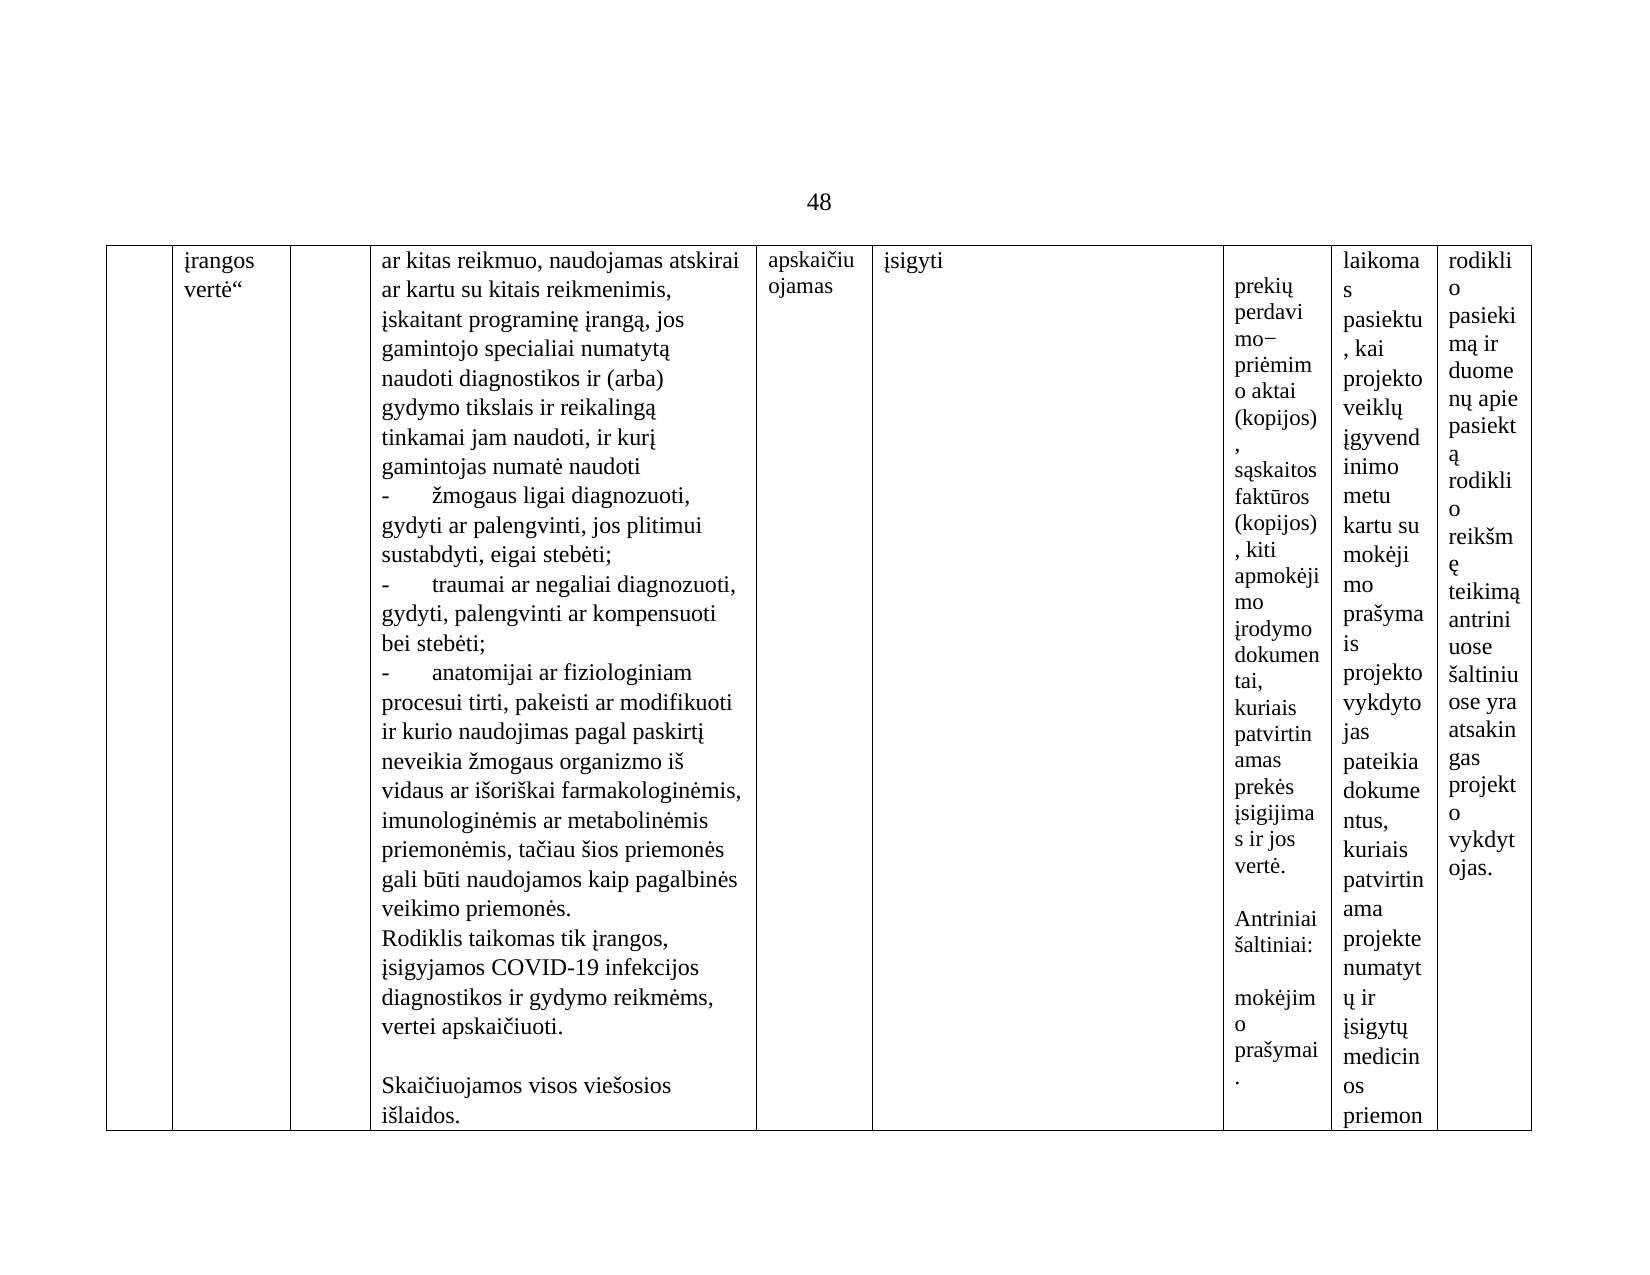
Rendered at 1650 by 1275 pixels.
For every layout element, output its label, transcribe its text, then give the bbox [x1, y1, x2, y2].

table_cell apskaičiuojamas [757, 246, 872, 1130]
table_cell prekių perdavimo− priėmimo aktai (kopijos), sąskaitos faktūros (kopijos), kiti apmokėjimo įrodymo dokumentai, kuriais patvirtinamas prekės įsigijimas ir jos vertė. Antriniai šaltiniai: mokėjimo prašymai. [1224, 246, 1331, 1130]
table_cell įsigyti [873, 246, 1223, 1130]
table_cell laikomas pasiektu, kai projekto veiklų įgyvendinimo metu kartu su mokėjimo prašymais projekto vykdytojas pateikia dokumentus, kuriais patvirtinama projekte numatytų ir įsigytų medicinos priemon [1332, 246, 1437, 1130]
table_cell ar kitas reikmuo, naudojamas atskirai ar kartu su kitais reikmenimis, įskaitant programinę įrangą, jos gamintojo specialiai numatytą naudoti diagnostikos ir (arba) gydymo tikslais ir reikalingą tinkamai jam naudoti, ir kurį gamintojas numatė naudoti - žmogaus ligai diagnozuoti, gydyti ar palengvinti, jos plitimui sustabdyti, eigai stebėti; - traumai ar negaliai diagnozuoti, gydyti, palengvinti ar kompensuoti bei stebėti; - anatomijai ar fiziologiniam procesui tirti, pakeisti ar modifikuoti ir kurio naudojimas pagal paskirtį neveikia žmogaus organizmo iš vidaus ar išoriškai farmakologinėmis, imunologinėmis ar metabolinėmis priemonėmis, tačiau šios priemonės gali būti naudojamos kaip pagalbinės veikimo priemonės. Rodiklis taikomas tik įrangos, įsigyjamos COVID-19 infekcijos diagnostikos ir gydymo reikmėms, vertei apskaičiuoti. Skaičiuojamos visos viešosios išlaidos. [371, 246, 756, 1130]
table_cell rodiklio pasiekimą ir duomenų apie pasiektą rodiklio reikšmę teikimą antriniuose šaltiniuose yra atsakingas projekto vykdytojas. [1438, 246, 1531, 1130]
table_cell [107, 246, 172, 1130]
table_cell [291, 246, 370, 1130]
table_cell įrangos vertė“ [173, 246, 290, 1130]
